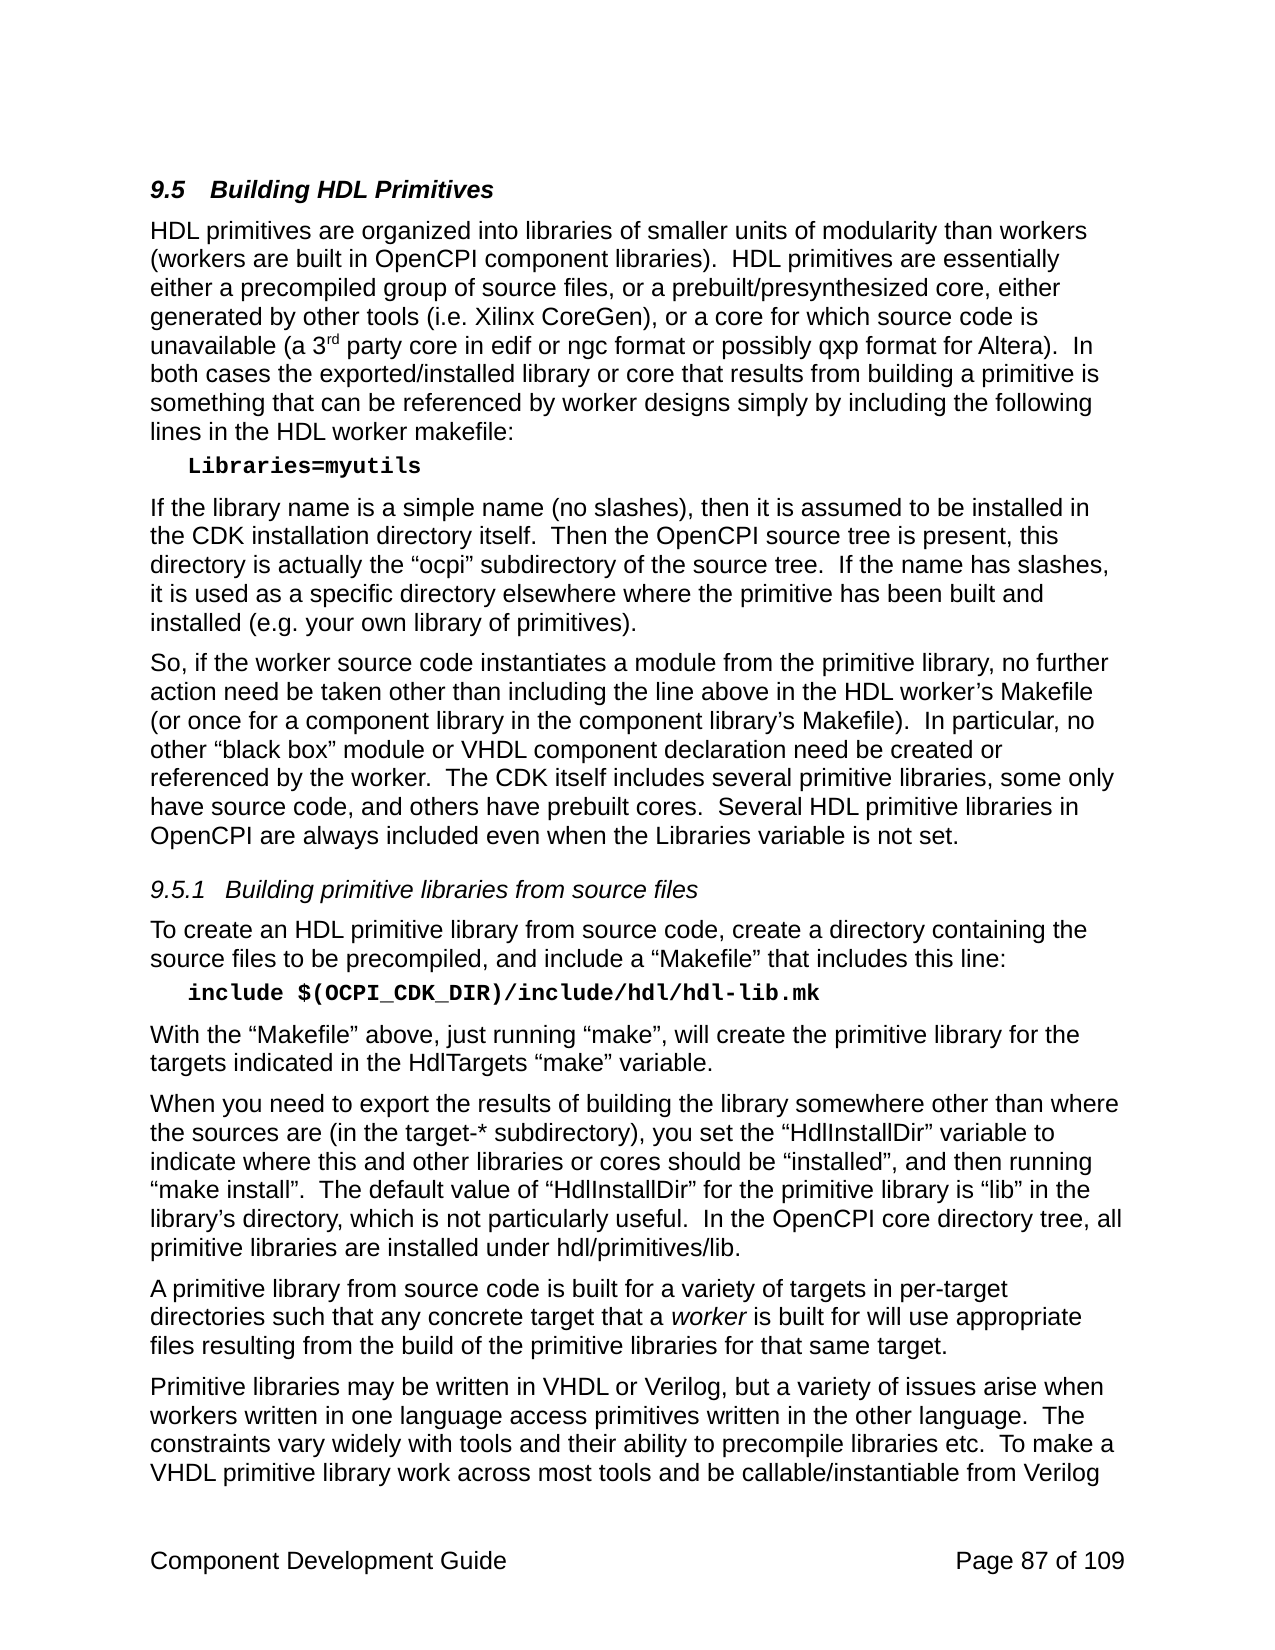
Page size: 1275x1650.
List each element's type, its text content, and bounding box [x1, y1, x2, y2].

subtitle Building HDL Primitives [150, 175, 1125, 204]
text If the library name is a simple name (no slashes), then it is assumed to be installed in the CDK installation directory itself. Then the OpenCPI source tree is present, this directory is actually the “ocpi” subdirectory of the source tree. If the name has slashes, it is used as a specific directory elsewhere where the primitive has been built and installed (e.g. your own library of primitives). [150, 493, 1125, 636]
text When you need to export the results of building the library somewhere other than where the sources are (in the target-* subdirectory), you set the “HdlInstallDir” variable to indicate where this and other libraries or cores should be “installed”, and then running “make install”. The default value of “HdlInstallDir” for the primitive library is “lib” in the library’s directory, which is not particularly useful. In the OpenCPI core directory tree, all primitive libraries are installed under hdl/primitives/lib. [150, 1089, 1125, 1262]
text With the “Makefile” above, just running “make”, will create the primitive library for the targets indicated in the HdlTargets “make” variable. [150, 1020, 1125, 1077]
text include $(OCPI_CDK_DIR)/include/hdl/hdl-lib.mk [187, 982, 1125, 1008]
text Libraries=myutils [187, 455, 1125, 481]
text So, if the worker source code instantiates a module from the primitive library, no further action need be taken other than including the line above in the HDL worker’s Makefile (or once for a component library in the component library’s Makefile). In particular, no other “black box” module or VHDL component declaration need be created or referenced by the worker. The CDK itself includes several primitive libraries, some only have source code, and others have prebuilt cores. Several HDL primitive libraries in OpenCPI are always included even when the Libraries variable is not set. [150, 648, 1125, 849]
text Primitive libraries may be written in VHDL or Verilog, but a variety of issues arise when workers written in one language access primitives written in the other language. The constraints vary widely with tools and their ability to precompile libraries etc. To make a VHDL primitive library work across most tools and be callable/instantiable from Verilog [150, 1372, 1125, 1487]
text A primitive library from source code is built for a variety of targets in per-target directories such that any concrete target that a worker is built for will use appropriate files resulting from the build of the primitive libraries for that same target. [150, 1274, 1125, 1360]
text To create an HDL primitive library from source code, create a directory containing the source files to be precompiled, and include a “Makefile” that includes this line: [150, 915, 1125, 973]
subtitle Building primitive libraries from source files [150, 874, 1125, 903]
text HDL primitives are organized into libraries of smaller units of modularity than workers (workers are built in OpenCPI component libraries). HDL primitives are essentially either a precompiled group of source files, or a prebuilt/presynthesized core, either generated by other tools (i.e. Xilinx CoreGen), or a core for which source code is unavailable (a 3rd party core in edif or ngc format or possibly qxp format for Altera). In both cases the exported/installed library or core that results from building a primitive is something that can be referenced by worker designs simply by including the following lines in the HDL worker makefile: [150, 216, 1125, 446]
